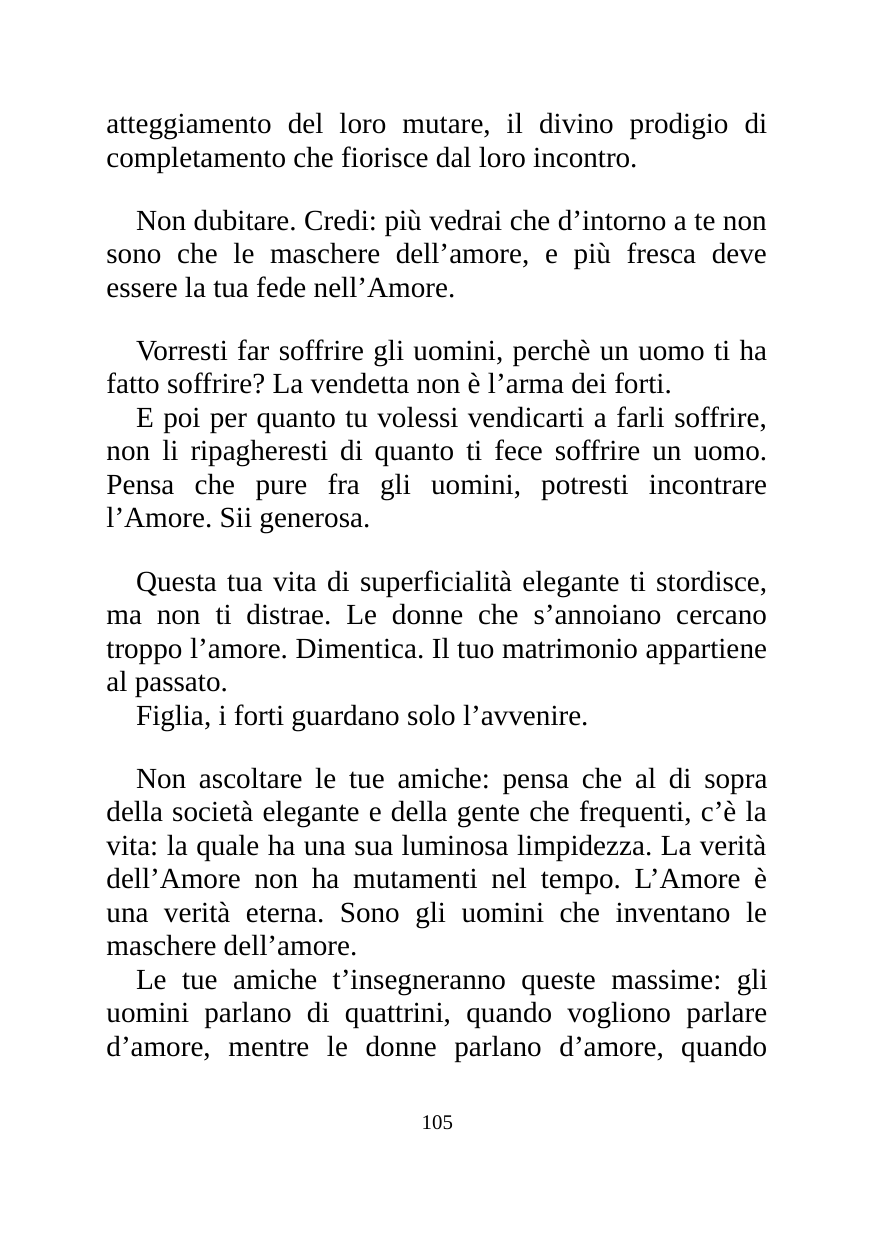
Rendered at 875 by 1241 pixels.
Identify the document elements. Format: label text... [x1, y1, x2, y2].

text Le tue amiche t’insegneranno queste massime: gli uomini parlano di quattrini, quando vogliono parlare d’amore, mentre le donne parlano d’amore, quando [106, 962, 768, 1063]
text Figlia, i forti guardano solo l’avvenire. [106, 698, 768, 731]
text E poi per quanto tu volessi vendicarti a farli soffrire, non li ripagheresti di quanto ti fece soffrire un uomo. Pensa che pure fra gli uomini, potresti incontrare l’Amore. Sii generosa. [106, 400, 768, 534]
text Non dubitare. Credi: più vedrai che d’intorno a te non sono che le maschere dell’amore, e più fresca deve essere la tua fede nell’Amore. [106, 203, 768, 303]
text Vorresti far soffrire gli uomini, perchè un uomo ti ha fatto soffrire? La vendetta non è l’arma dei forti. [106, 333, 768, 400]
text Questa tua vita di superficialità elegante ti stordisce, ma non ti distrae. Le donne che s’annoiano cercano troppo l’amore. Dimentica. Il tuo matrimonio appartiene al passato. [106, 564, 768, 698]
text atteggiamento del loro mutare, il divino prodigio di completamento che fiorisce dal loro incontro. [106, 106, 768, 173]
text Non ascoltare le tue amiche: pensa che al di sopra della società elegante e della gente che frequenti, c’è la vita: la quale ha una sua luminosa limpidezza. La verità dell’Amore non ha mutamenti nel tempo. L’Amore è una verità eterna. Sono gli uomini che inventano le maschere dell’amore. [106, 761, 768, 962]
